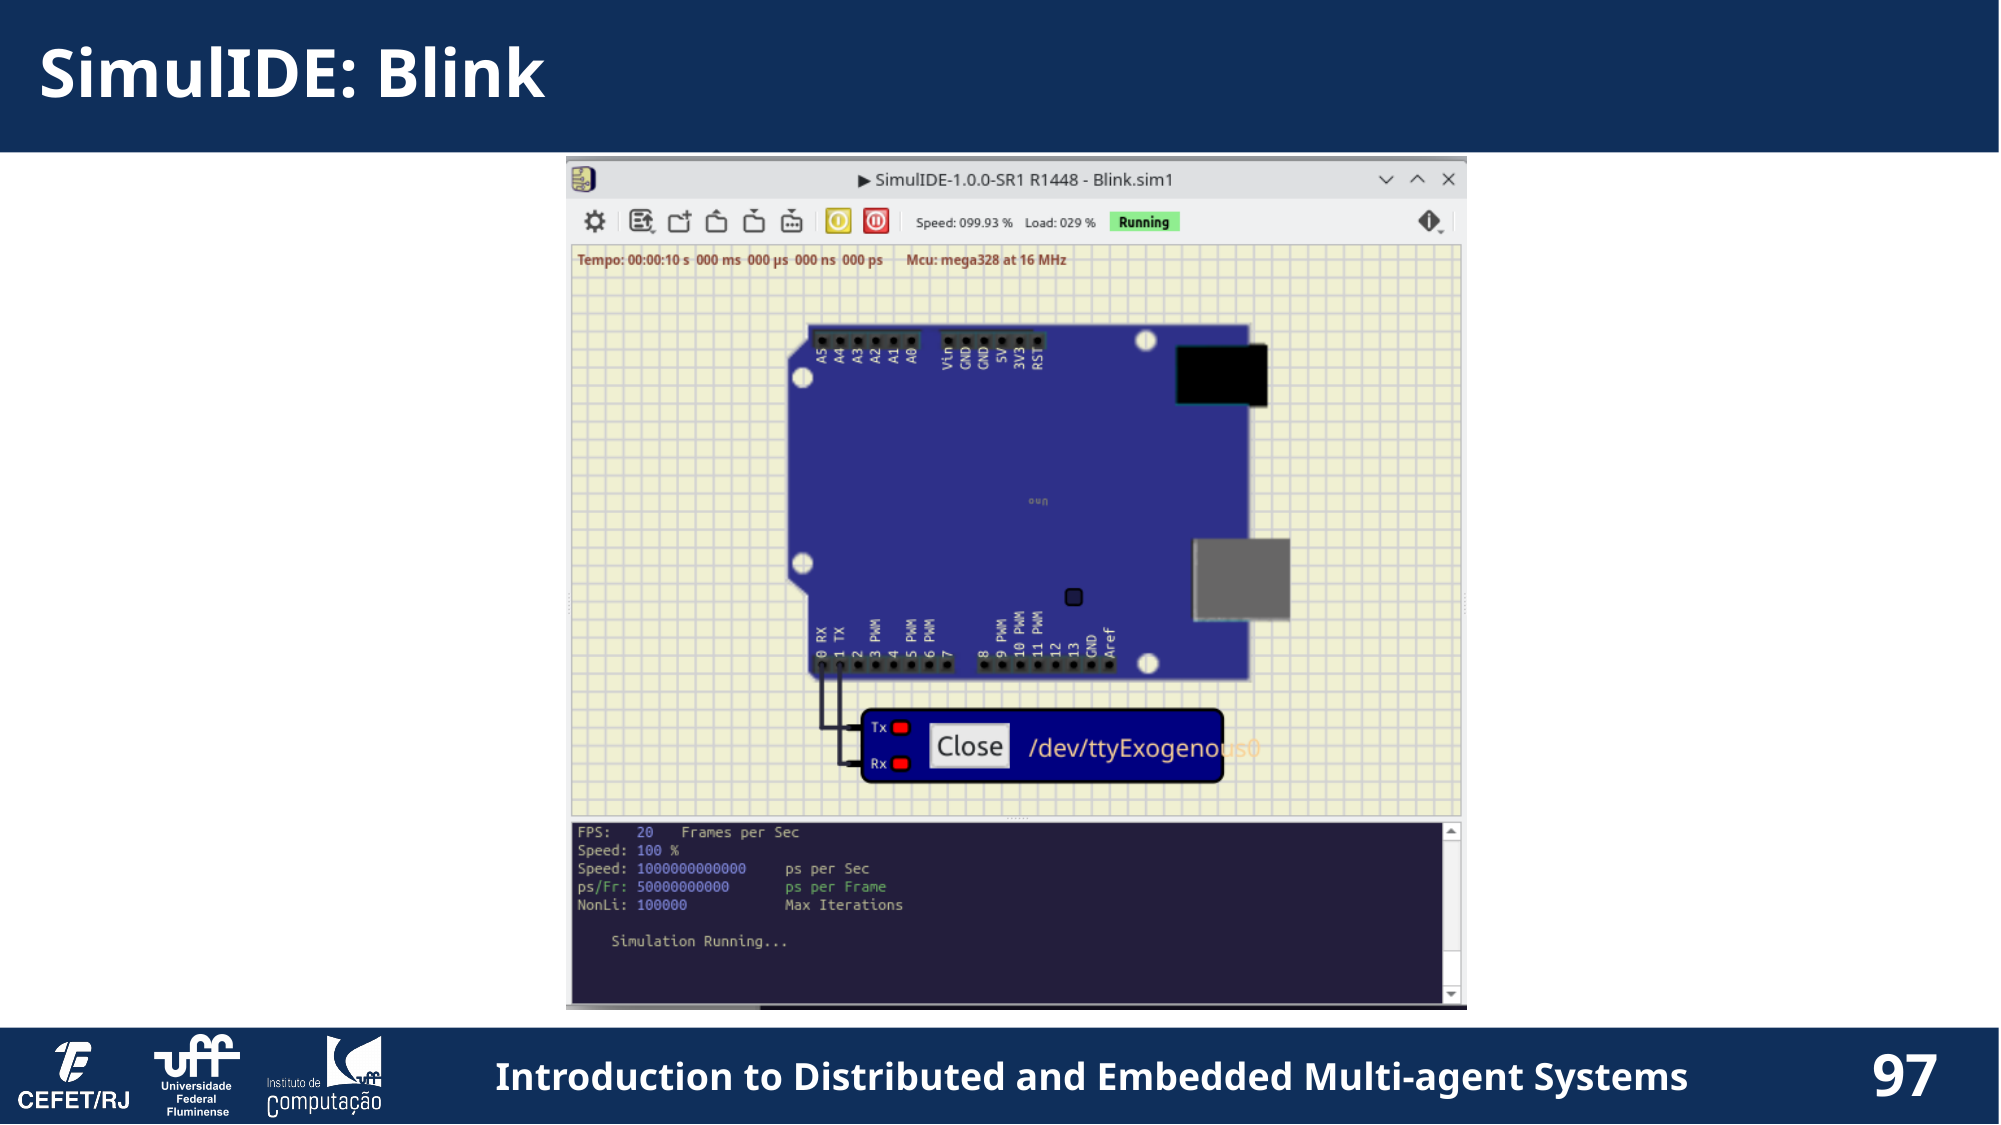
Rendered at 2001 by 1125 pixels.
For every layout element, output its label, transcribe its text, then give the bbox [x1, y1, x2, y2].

picture [18, 1021, 129, 1125]
picture [265, 1033, 383, 1118]
text_box SimulIDE: Blink [25, 23, 1998, 116]
picture [153, 1033, 241, 1121]
picture [566, 156, 1467, 1010]
